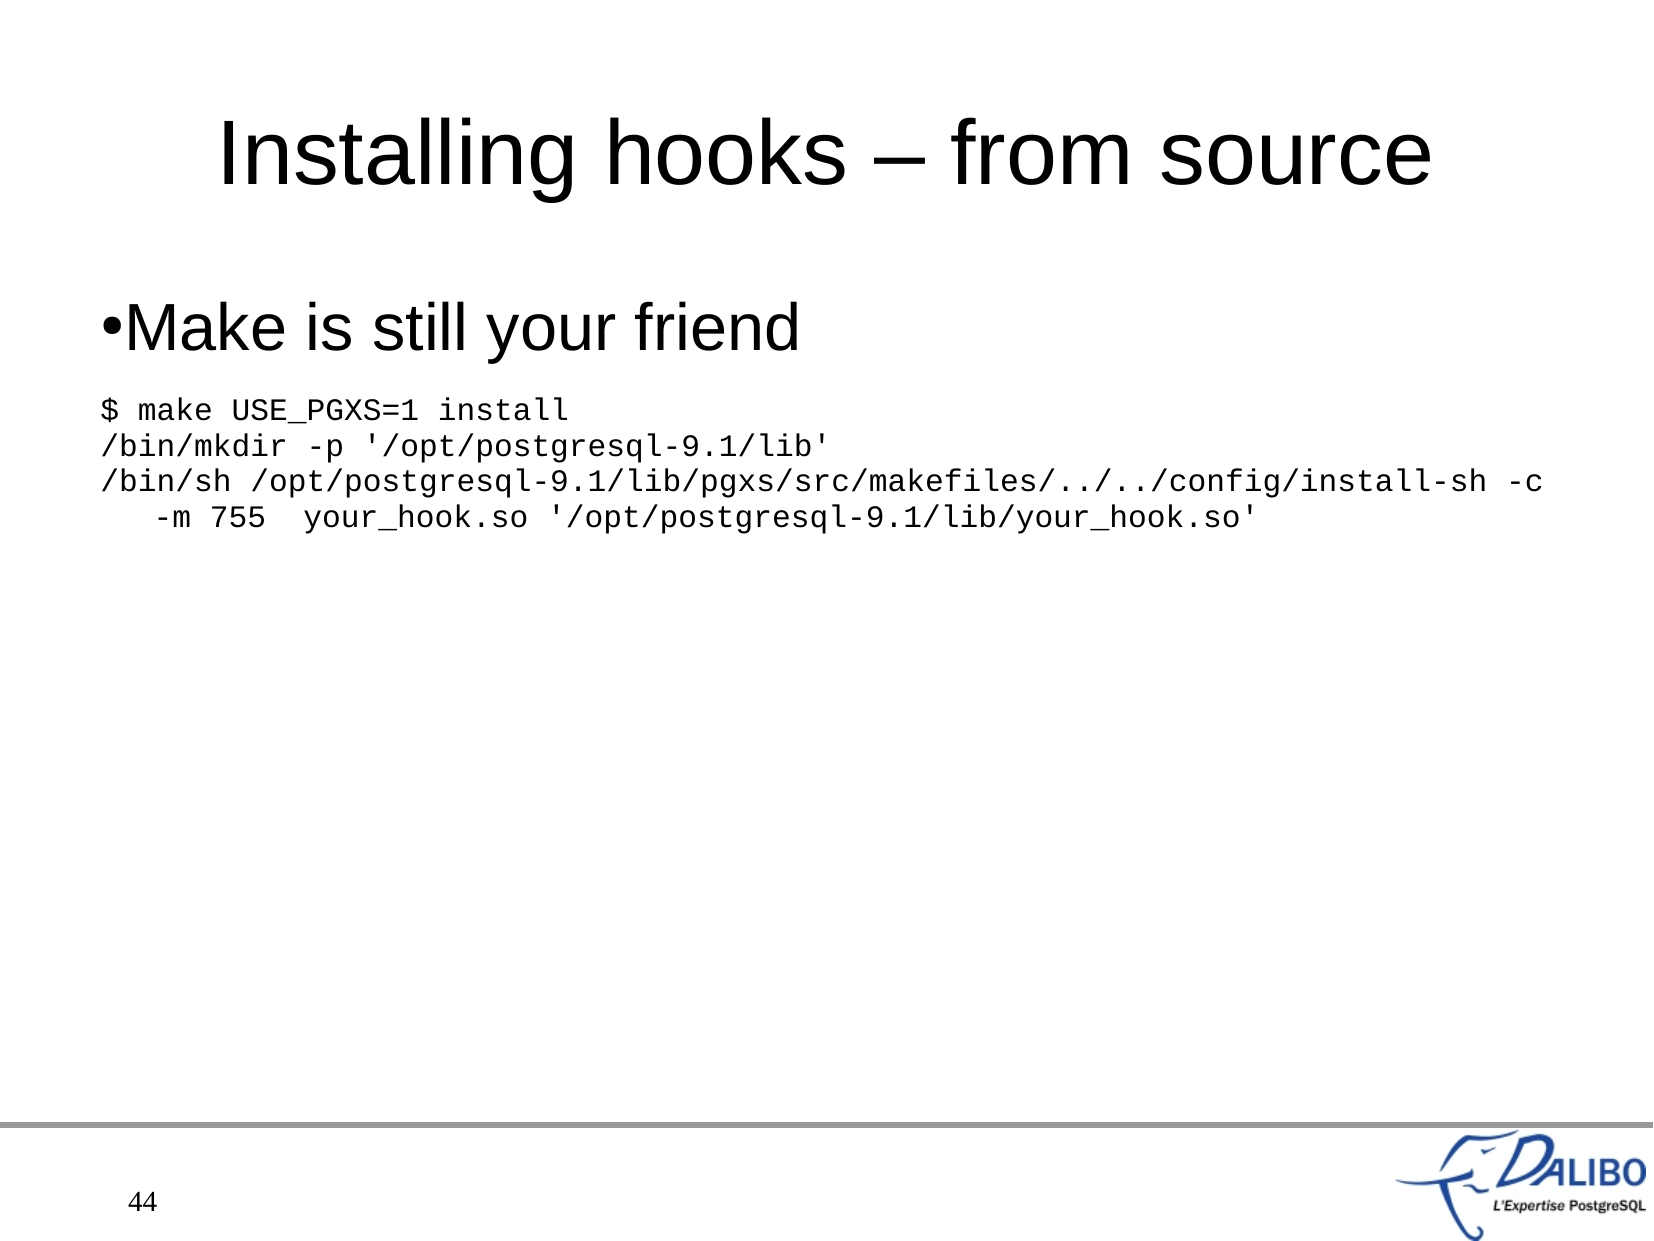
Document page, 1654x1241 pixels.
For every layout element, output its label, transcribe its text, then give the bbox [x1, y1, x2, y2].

title Installing hooks – from source [82, 49, 1571, 257]
list Make is still your friend $ make USE_PGXS=1 install /bin/mkdir -p '/opt/postgresql-9.1/lib' /bin/sh /opt/postgresql-9.1/lib/pgxs/src/makefiles/../../config/install-sh -c -m 755 your_hook.so '/opt/postgresql-9.1/lib/your_hook.so' [82, 290, 1571, 1109]
picture [1395, 1130, 1646, 1241]
